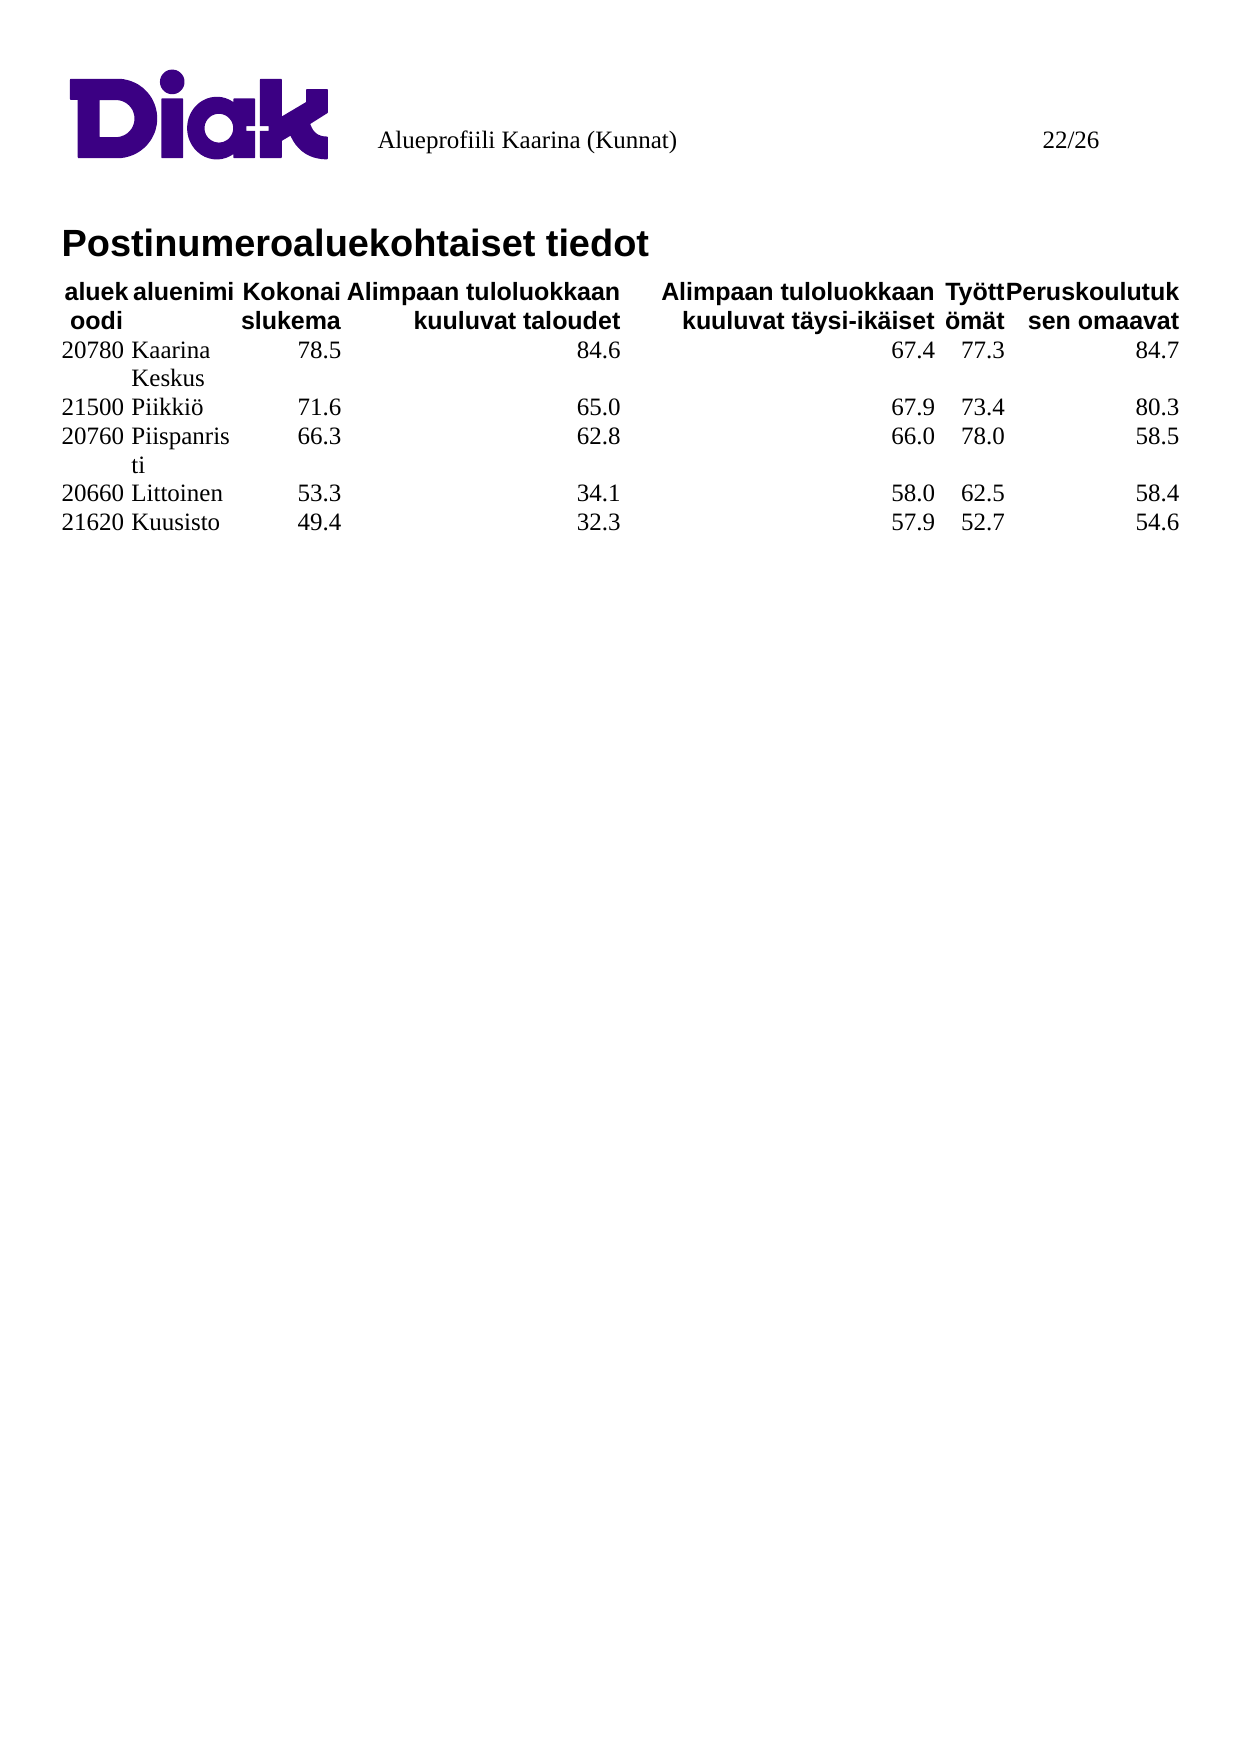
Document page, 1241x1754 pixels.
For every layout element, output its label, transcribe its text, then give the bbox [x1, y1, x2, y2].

table_cell 84.6 [341, 335, 620, 392]
table_cell 73.4 [935, 392, 1004, 421]
table_cell Littoinen [131, 479, 236, 507]
table_cell 71.6 [236, 392, 341, 421]
table_cell 84.7 [1004, 335, 1179, 392]
table_cell 65.0 [341, 392, 620, 421]
table_cell 49.4 [236, 507, 341, 536]
table_cell 77.3 [935, 335, 1004, 392]
table_cell 62.5 [935, 479, 1004, 507]
table_cell 80.3 [1004, 392, 1179, 421]
table_cell 66.0 [620, 421, 934, 478]
table_cell 67.9 [620, 392, 934, 421]
table_cell 78.5 [236, 335, 341, 392]
table_cell 58.4 [1004, 479, 1179, 507]
table_cell 66.3 [236, 421, 341, 478]
table_cell 57.9 [620, 507, 934, 536]
table_cell Kaarina Keskus [131, 335, 236, 392]
table_cell 21620 [61, 507, 131, 536]
table_header Alimpaan tuloluokkaan kuuluvat täysi-ikäiset [620, 277, 934, 335]
table_cell 20780 [61, 335, 131, 392]
table_cell 20660 [61, 479, 131, 507]
subtitle Postinumeroaluekohtaiset tiedot [61, 221, 1179, 265]
table_cell 53.3 [236, 479, 341, 507]
table_header aluekoodi [61, 277, 131, 335]
table_cell 58.0 [620, 479, 934, 507]
table_cell Piispanristi [131, 421, 236, 478]
table_header Peruskoulutuksen omaavat [1004, 277, 1179, 335]
table_cell 32.3 [341, 507, 620, 536]
table_cell 58.5 [1004, 421, 1179, 478]
table_cell 52.7 [935, 507, 1004, 536]
table_cell 34.1 [341, 479, 620, 507]
table_header aluenimi [131, 277, 236, 335]
table_cell 67.4 [620, 335, 934, 392]
table_cell 21500 [61, 392, 131, 421]
table_cell 78.0 [935, 421, 1004, 478]
table_header Alimpaan tuloluokkaan kuuluvat taloudet [341, 277, 620, 335]
table_cell 54.6 [1004, 507, 1179, 536]
table_cell 62.8 [341, 421, 620, 478]
table_header Kokonaislukema [236, 277, 341, 335]
table_cell Piikkiö [131, 392, 236, 421]
table_cell Kuusisto [131, 507, 236, 536]
table_cell 20760 [61, 421, 131, 478]
table_header Työttömät [935, 277, 1004, 335]
